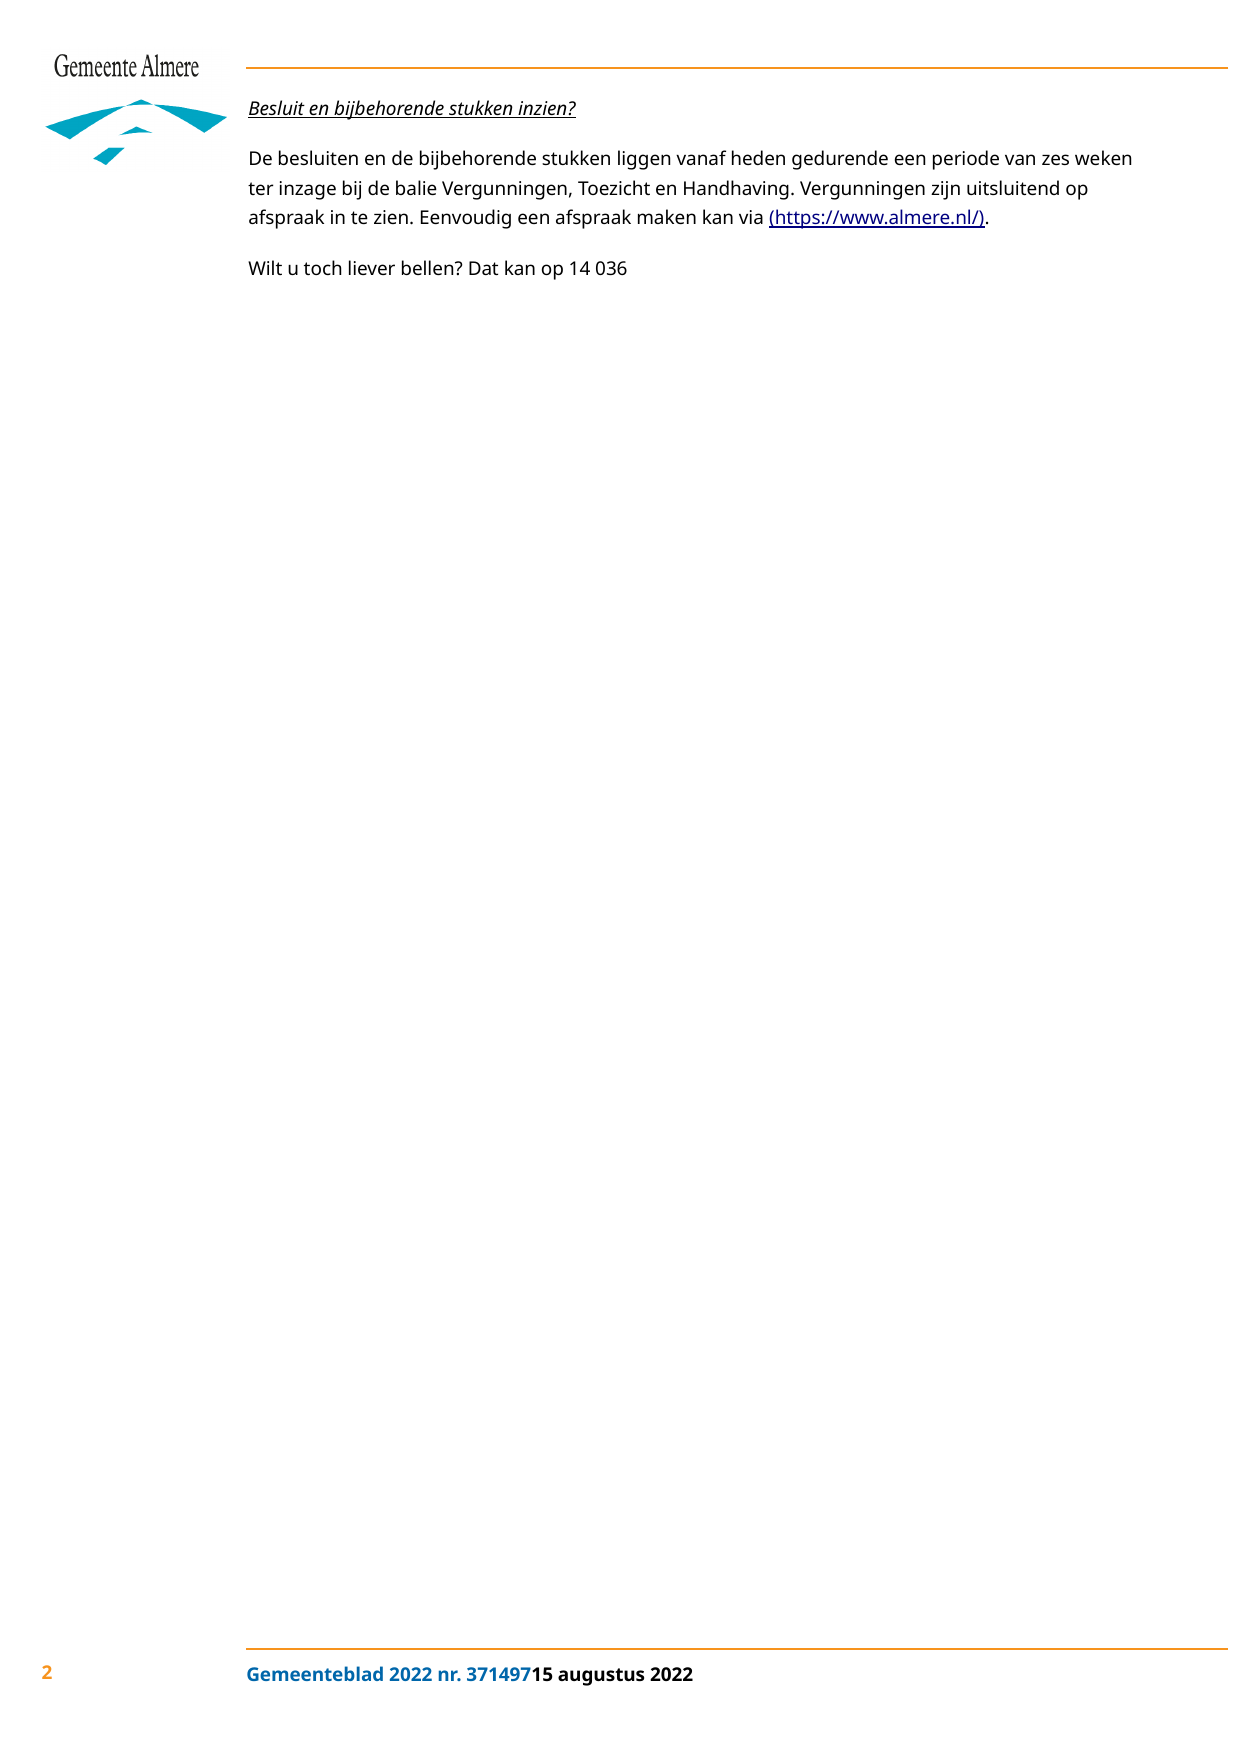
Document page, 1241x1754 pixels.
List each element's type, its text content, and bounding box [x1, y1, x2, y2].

picture [41, 47, 231, 172]
text Wilt u toch liever bellen? Dat kan op 14 036 [248, 255, 1152, 281]
text De besluiten en de bijbehorende stukken liggen vanaf heden gedurende een periode van zes weken ter inzage bij de balie Vergunningen, Toezicht en Handhaving. Vergunningen zijn uitsluitend op afspraak in te zien. Eenvoudig een afspraak maken kan via (https://www.almere.nl/). [248, 145, 1152, 230]
text Besluit en bijbehorende stukken inzien? [248, 95, 1152, 121]
